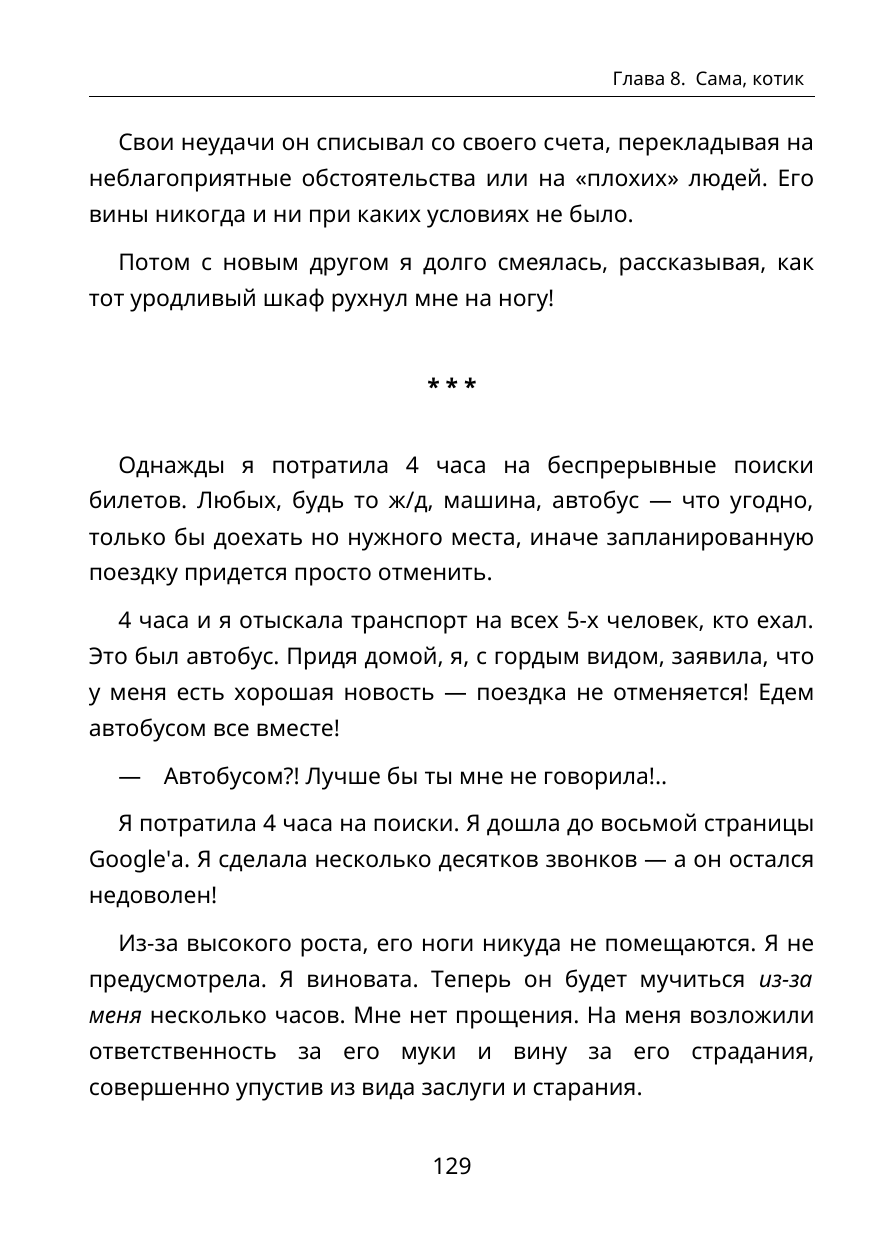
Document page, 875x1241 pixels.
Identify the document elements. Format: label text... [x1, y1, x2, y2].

text Свои неудачи он списывал со своего счета, перекладывая на неблагоприятные обстоятельства или на «плохих» людей. Его вины никогда и ни при каких условиях не было. [88, 126, 815, 229]
subtitle * * * [88, 371, 815, 402]
list Автобусом?! Лучше бы ты мне не говорила!.. [88, 759, 815, 791]
text Я потратила 4 часа на поиски. Я дошла до восьмой страницы Google'а. Я сделала несколько десятков звонков — а он остался недоволен! [88, 807, 815, 910]
text Из-за высокого роста, его ноги никуда не помещаются. Я не предусмотрела. Я виновата. Теперь он будет мучиться из-за меня несколько часов. Мне нет прощения. На меня возложили ответственность за его муки и вину за его страдания, совершенно упустив из вида заслуги и старания. [88, 927, 815, 1102]
text 4 часа и я отыскала транспорт на всех 5-х человек, кто ехал. Это был автобус. Придя домой, я, с гордым видом, заявила, что у меня есть хорошая новость — поездка не отменяется! Едем автобусом все вместе! [88, 604, 815, 743]
text Однажды я потратила 4 часа на беспрерывные поиски билетов. Любых, будь то ж/д, машина, автобус — что угодно, только бы доехать но нужного места, иначе запланированную поездку придется просто отменить. [88, 448, 815, 588]
text Потом с новым другом я долго смеялась, рассказывая, как тот уродливый шкаф рухнул мне на ногу! [88, 246, 815, 313]
